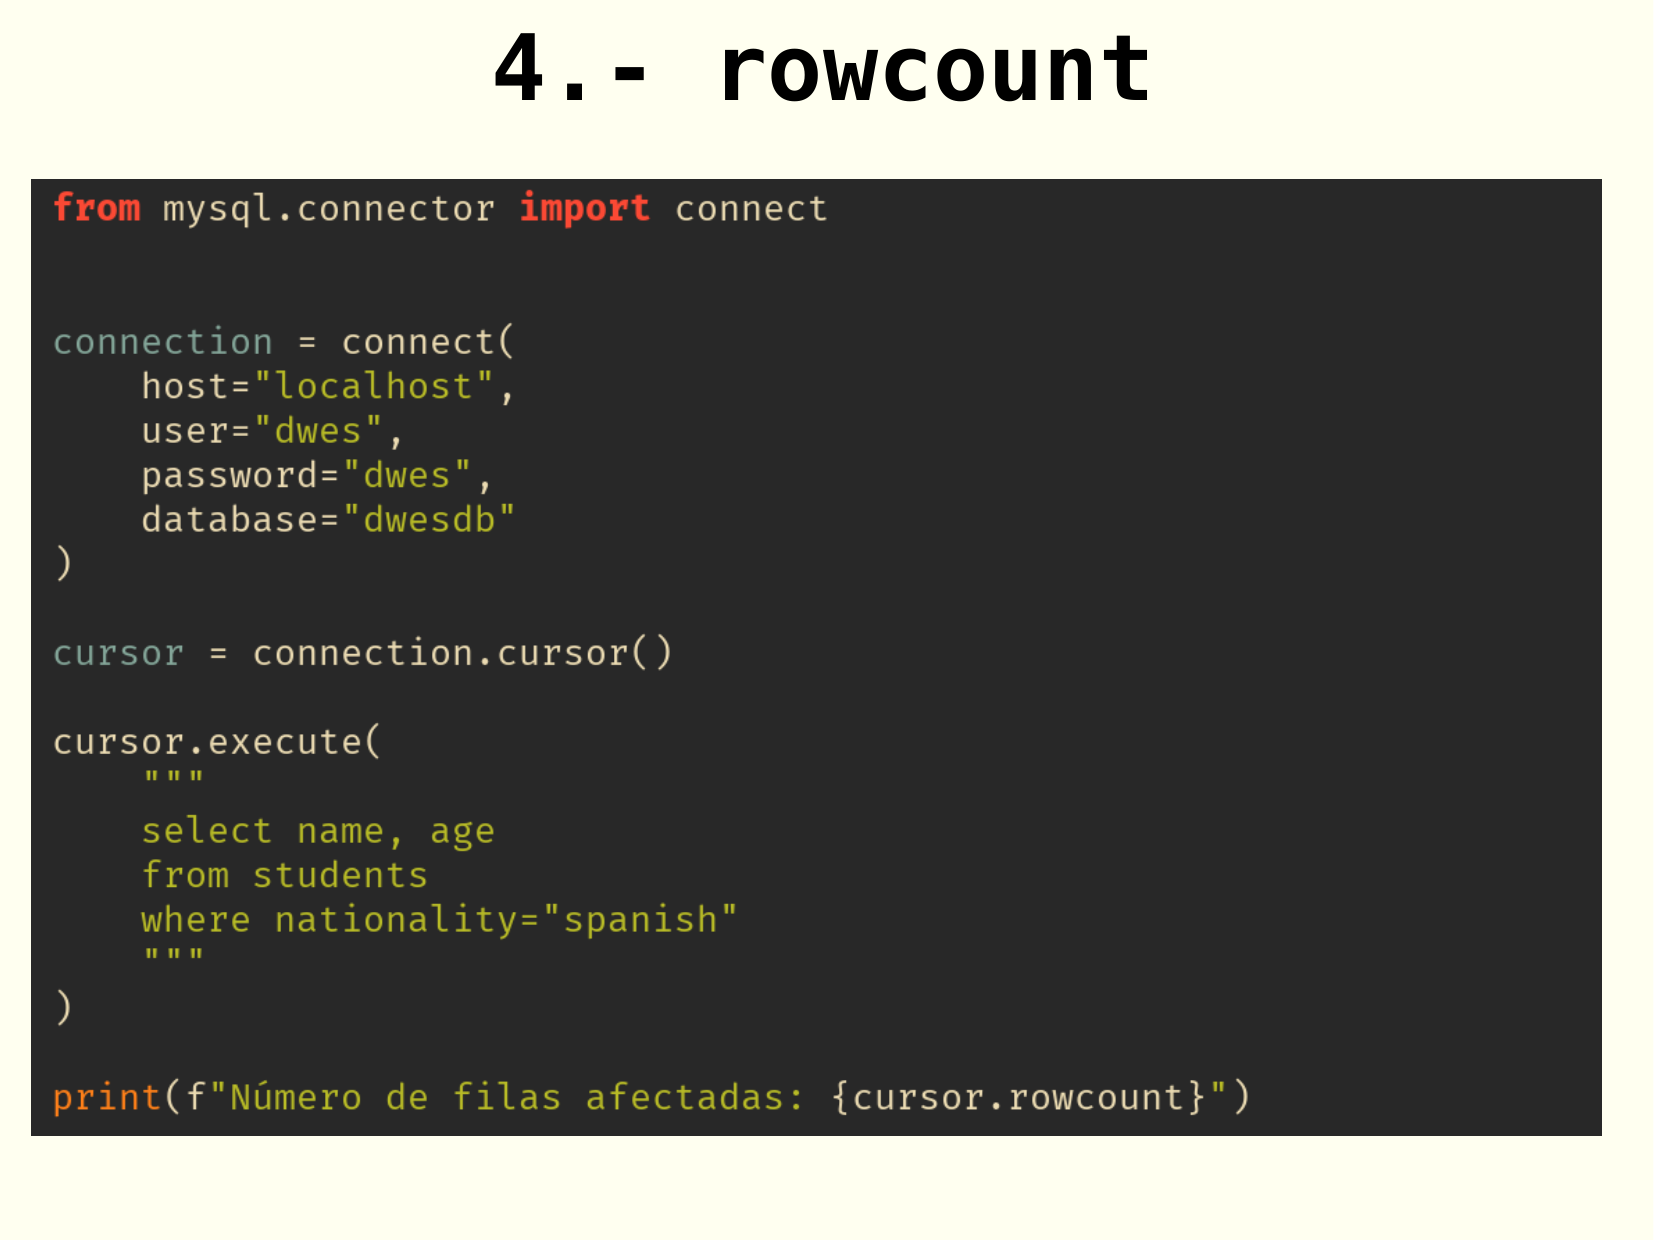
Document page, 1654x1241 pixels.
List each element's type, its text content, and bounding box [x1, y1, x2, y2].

title 4.- rowcount [33, 4, 1613, 133]
picture [31, 179, 1602, 1136]
